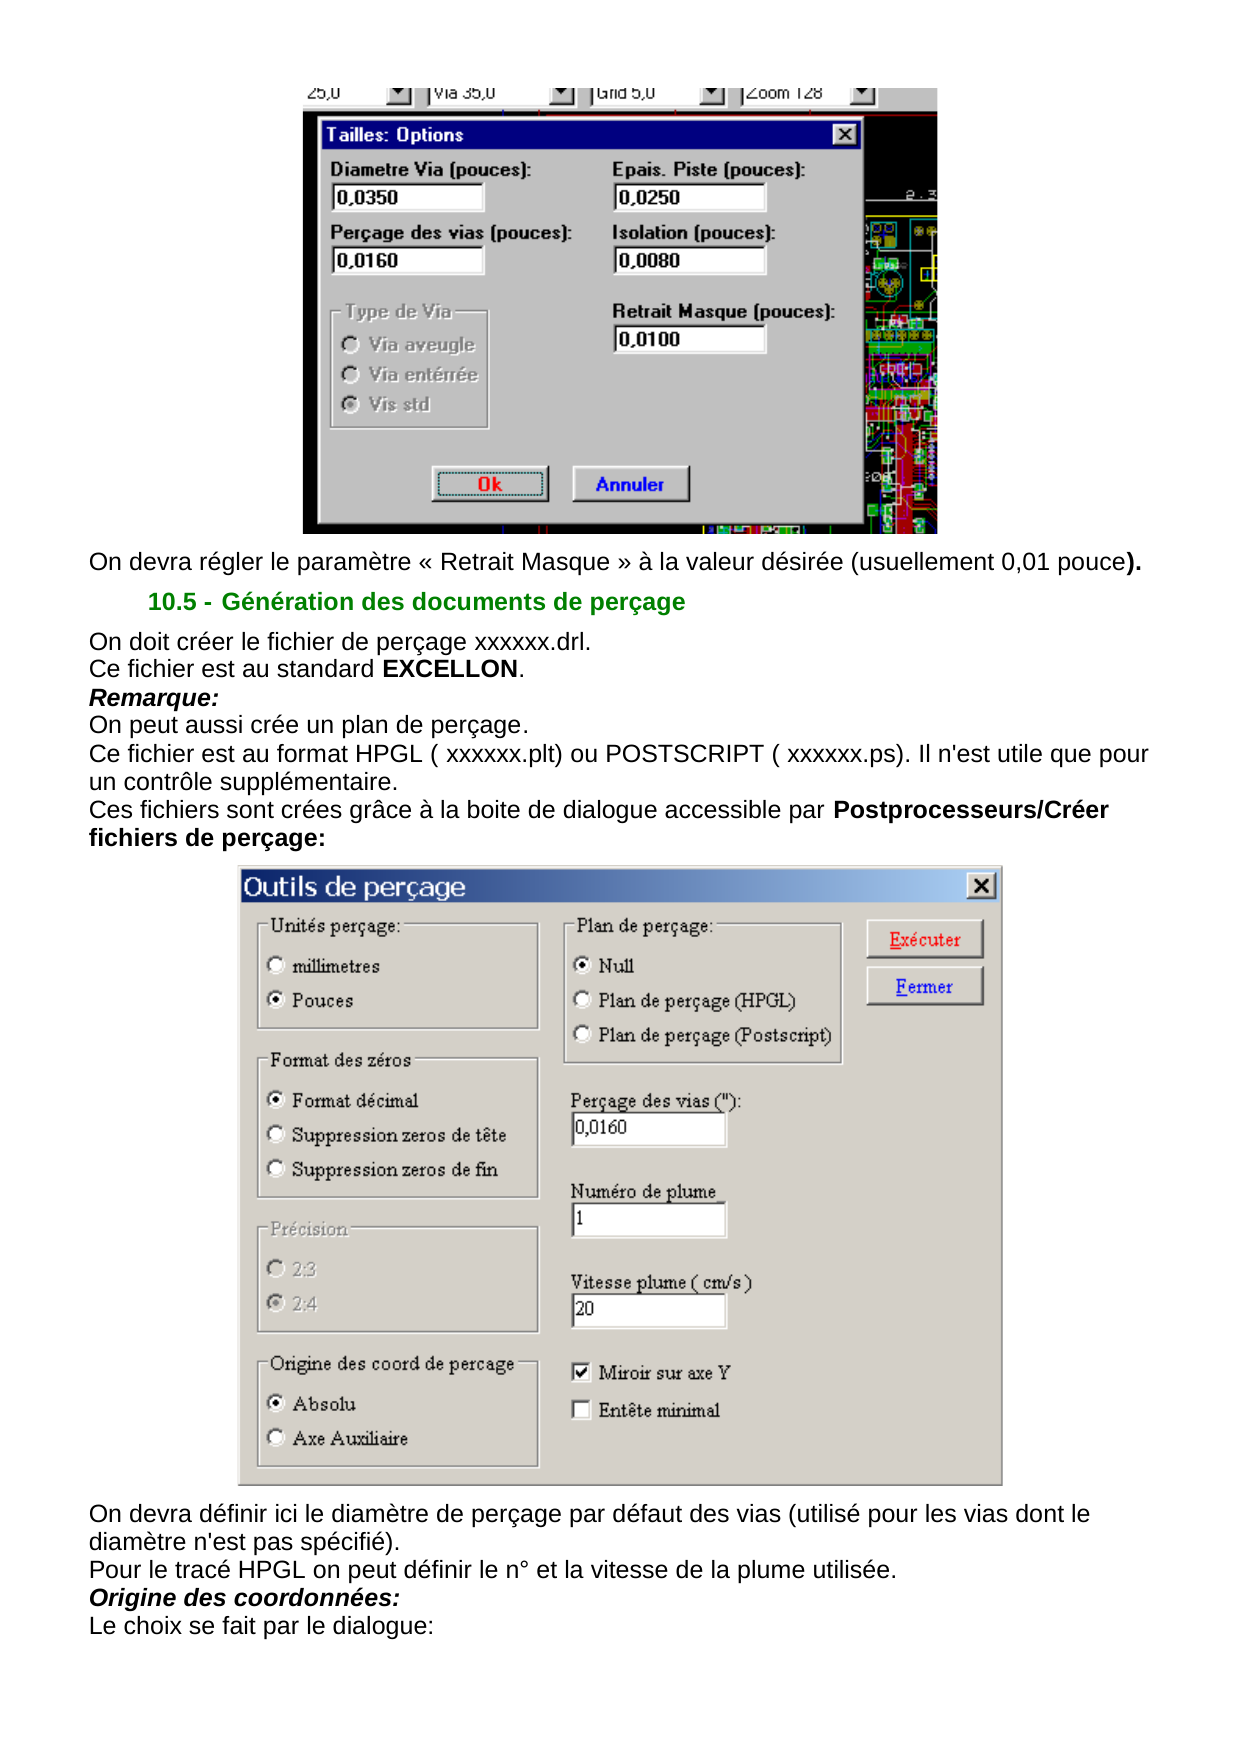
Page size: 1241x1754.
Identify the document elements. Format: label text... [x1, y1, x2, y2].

text On doit créer le fichier de perçage xxxxxx.drl. [88, 627, 1152, 655]
text Origine des coordonnées: [88, 1583, 1152, 1612]
text Le choix se fait par le dialogue: [88, 1612, 1152, 1639]
subtitle Génération des documents de perçage [148, 588, 1152, 616]
text Pour le tracé HPGL on peut définir le n° et la vitesse de la plume utilisée. [88, 1556, 1152, 1583]
text On devra régler le paramètre « Retrait Masque » à la valeur désirée (usuellement 0,01 pouce). [88, 548, 1152, 576]
picture [237, 865, 1003, 1486]
text Ce fichier est au standard EXCELLON. [88, 655, 1152, 683]
text Remarque: [88, 683, 1152, 711]
text Ces fichiers sont crées grâce à la boite de dialogue accessible par Postprocesseurs/Créer fichiers de perçage: [88, 796, 1152, 852]
text On peut aussi crée un plan de perçage. [88, 711, 1152, 739]
text Ce fichier est au format HPGL ( xxxxxx.plt) ou POSTSCRIPT ( xxxxxx.ps). Il n'est utile que pour un contrôle supplémentaire. [88, 739, 1152, 796]
text On devra définir ici le diamètre de perçage par défaut des vias (utilisé pour les vias dont le diamètre n'est pas spécifié). [88, 1499, 1152, 1556]
